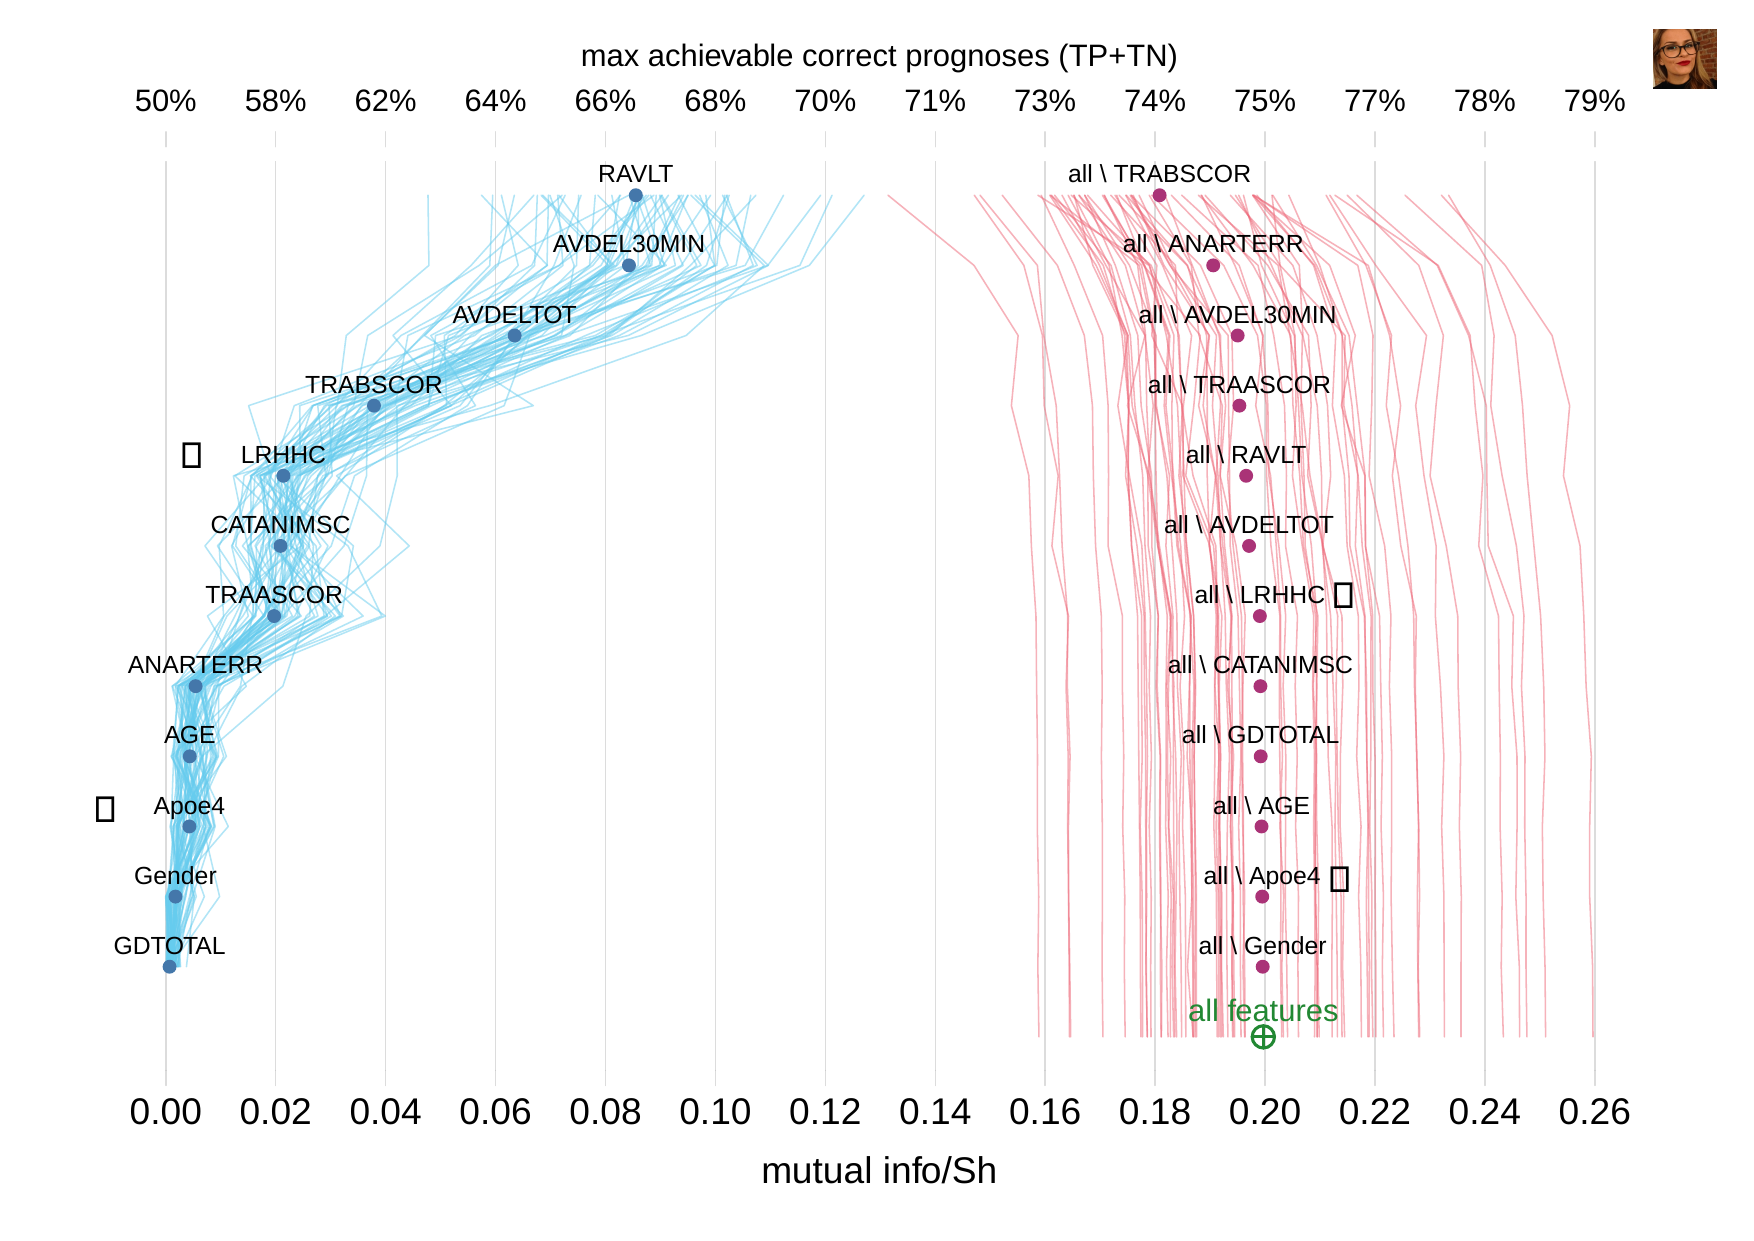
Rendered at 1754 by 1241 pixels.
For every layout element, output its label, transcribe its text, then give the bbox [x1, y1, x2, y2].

text_box 🧬 [1313, 844, 1395, 910]
text_box 🧬 [78, 774, 160, 840]
picture [9, 6, 1745, 1235]
text_box 🧠 [1316, 560, 1398, 626]
text_box 🧠 [164, 420, 247, 486]
